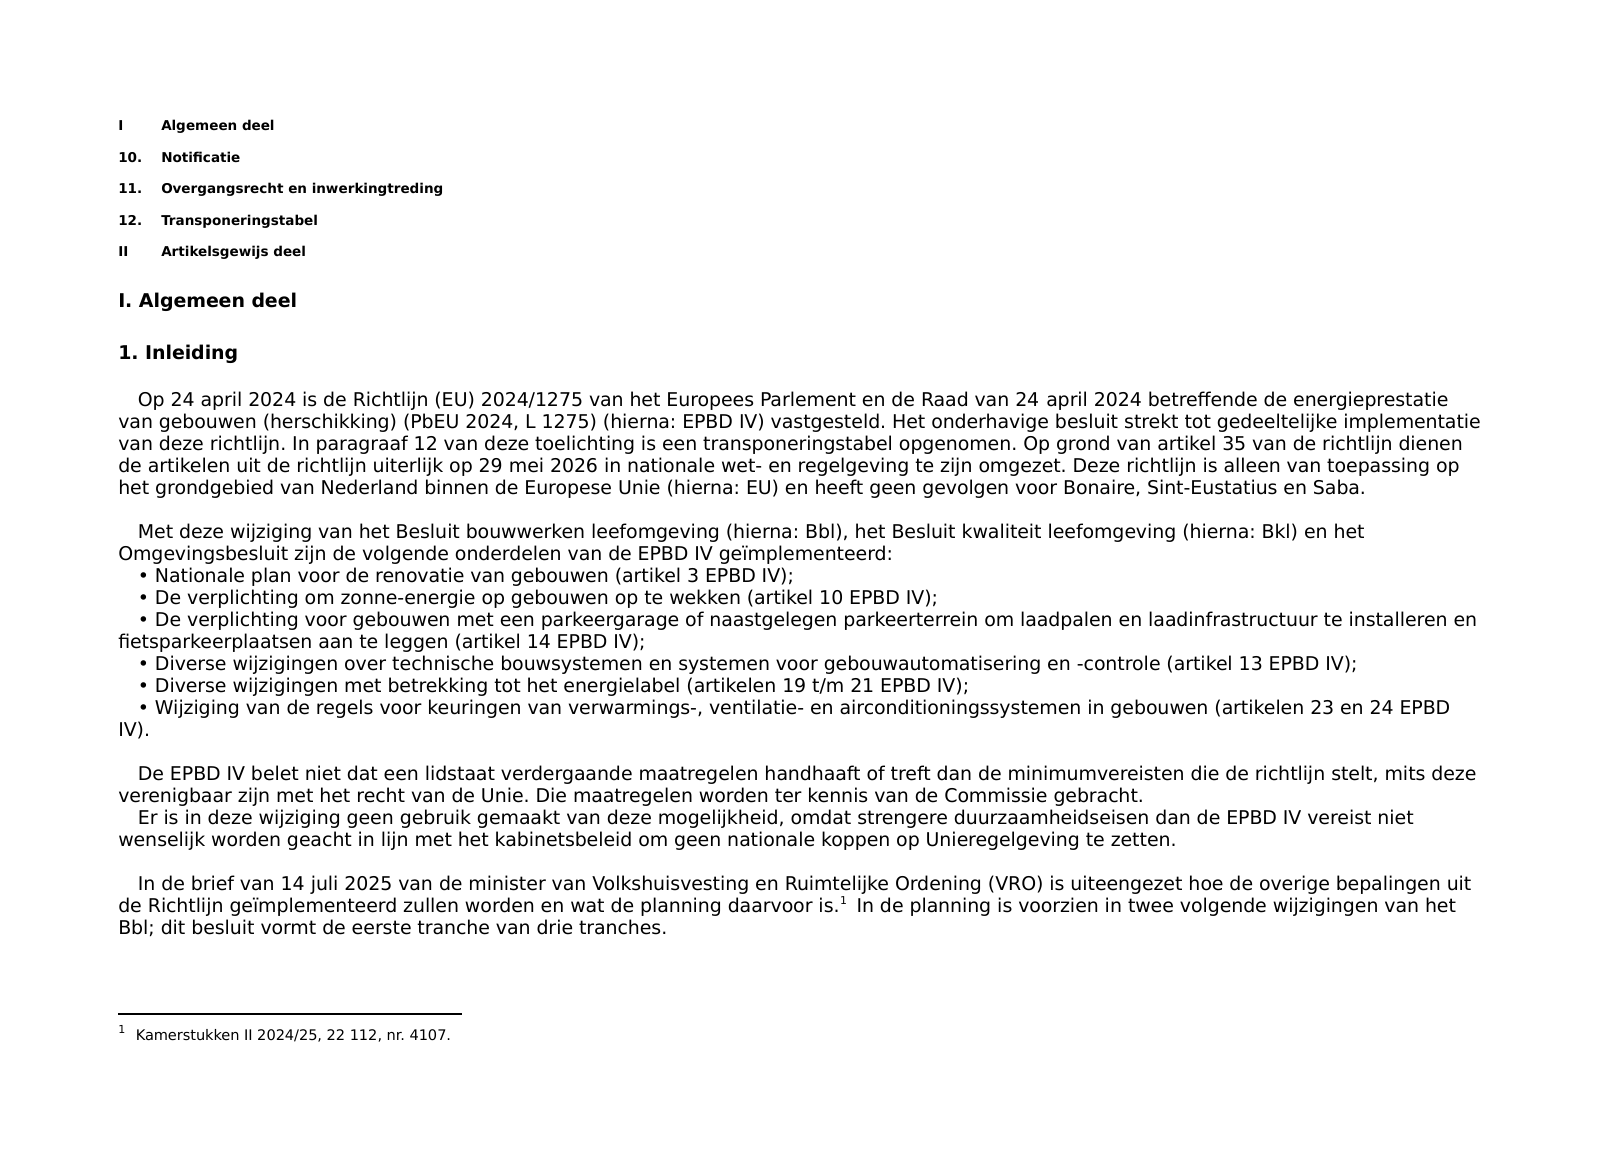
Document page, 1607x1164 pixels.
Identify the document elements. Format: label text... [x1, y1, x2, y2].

table_cell [1440, 244, 1488, 260]
table_header I [118, 118, 155, 134]
text In de brief van 14 juli 2025 van de minister van Volkshuisvesting en Ruimtelijke Ordening (VRO) is uiteengezet hoe de overige bepalingen uit de Richtlijn geïmplementeerd zullen worden en wat de planning daarvoor is. In de planning is voorzien in twee volgende wijzigingen van het Bbl; dit besluit vormt de eerste tranche van drie tranches. [118, 873, 1488, 939]
text Op 24 april 2024 is de Richtlijn (EU) 2024/1275 van het Europees Parlement en de Raad van 24 april 2024 betreffende de energieprestatie van gebouwen (herschikking) (PbEU 2024, L 1275) (hierna: EPBD IV) vastgesteld. Het onderhavige besluit strekt tot gedeeltelijke implementatie van deze richtlijn. In paragraaf 12 van deze toelichting is een transponeringstabel opgenomen. Op grond van artikel 35 van de richtlijn dienen de artikelen uit de richtlijn uiterlijk op 29 mei 2026 in nationale wet- en regelgeving te zijn omgezet. Deze richtlijn is alleen van toepassing op het grondgebied van Nederland binnen de Europese Unie (hierna: EU) en heeft geen gevolgen voor Bonaire, Sint-Eustatius en Saba. [118, 389, 1488, 498]
table_cell [118, 197, 155, 212]
text • De verplichting om zonne-energie op gebouwen op te wekken (artikel 10 EPBD IV); [118, 587, 1488, 609]
table_cell 11. [118, 181, 155, 197]
subtitle I. Algemeen deel [118, 290, 1488, 312]
table_cell [1440, 213, 1488, 228]
text Kamerstukken II 2024/25, 22 112, nr. 4107. [118, 1023, 1488, 1045]
table_cell [155, 197, 1440, 212]
table_cell [1440, 150, 1488, 165]
text • Diverse wijzigingen over technische bouwsystemen en systemen voor gebouwautomatisering en -controle (artikel 13 EPBD IV); [118, 653, 1488, 674]
table_cell Overgangsrecht en inwerkingtreding [155, 181, 1440, 197]
text Er is in deze wijziging geen gebruik gemaakt van deze mogelijkheid, omdat strengere duurzaamheidseisen dan de EPBD IV vereist niet wenselijk worden geacht in lijn met het kabinetsbeleid om geen nationale koppen op Unieregelgeving te zetten. [118, 807, 1488, 851]
text De EPBD IV belet niet dat een lidstaat verdergaande maatregelen handhaaft of treft dan de minimumvereisten die de richtlijn stelt, mits deze verenigbaar zijn met het recht van de Unie. Die maatregelen worden ter kennis van de Commissie gebracht. [118, 763, 1488, 807]
table_cell [1440, 228, 1488, 244]
text • Wijziging van de regels voor keuringen van verwarmings-, ventilatie- en airconditioningssystemen in gebouwen (artikelen 23 en 24 EPBD IV). [118, 697, 1488, 741]
subtitle 1. Inleiding [118, 342, 1488, 364]
table_cell Notificatie [155, 150, 1440, 165]
table_cell [1440, 181, 1488, 197]
table_header Algemeen deel [155, 118, 1440, 134]
table_cell II [118, 244, 155, 260]
table_cell 10. [118, 150, 155, 165]
table_cell [1440, 197, 1488, 212]
table_cell [1440, 134, 1488, 149]
table_cell [155, 165, 1440, 181]
text • Nationale plan voor de renovatie van gebouwen (artikel 3 EPBD IV); [118, 565, 1488, 587]
table_cell Transponeringstabel [155, 213, 1440, 228]
table_cell 12. [118, 213, 155, 228]
text Met deze wijziging van het Besluit bouwwerken leefomgeving (hierna: Bbl), het Besluit kwaliteit leefomgeving (hierna: Bkl) en het Omgevingsbesluit zijn de volgende onderdelen van de EPBD IV geïmplementeerd: [118, 521, 1488, 565]
table_cell [1440, 165, 1488, 181]
table_cell [118, 228, 155, 244]
table_cell [118, 165, 155, 181]
table_cell Artikelsgewijs deel [155, 244, 1440, 260]
text • Diverse wijzigingen met betrekking tot het energielabel (artikelen 19 t/m 21 EPBD IV); [118, 674, 1488, 697]
table_cell [155, 228, 1440, 244]
text • De verplichting voor gebouwen met een parkeergarage of naastgelegen parkeerterrein om laadpalen en laadinfrastructuur te installeren en fietsparkeerplaatsen aan te leggen (artikel 14 EPBD IV); [118, 609, 1488, 653]
table_header [1440, 118, 1488, 134]
table_cell [155, 134, 1440, 149]
table_cell [118, 134, 155, 149]
